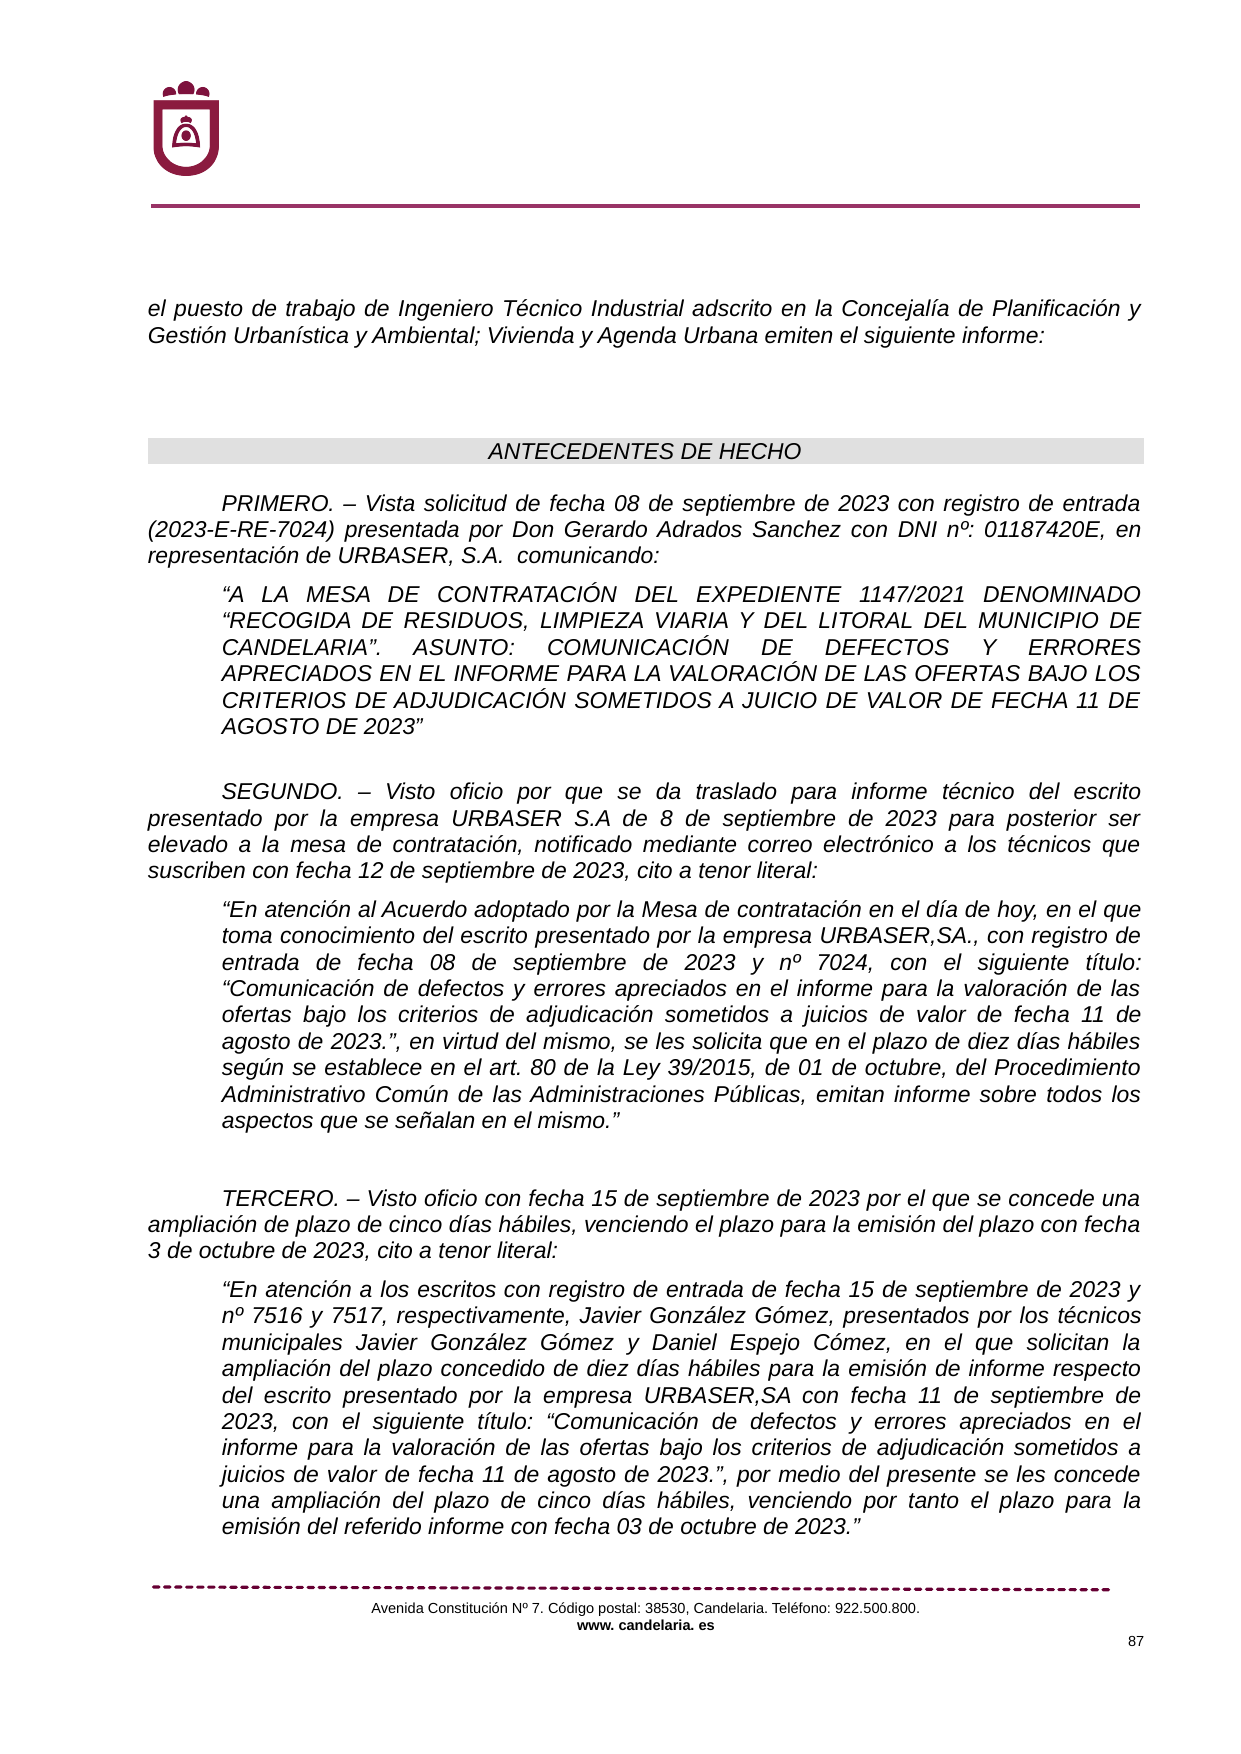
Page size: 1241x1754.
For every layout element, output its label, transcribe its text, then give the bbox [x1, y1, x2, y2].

text PRIMERO. – Vista solicitud de fecha 08 de septiembre de 2023 con registro de entrada (2023-E-RE-7024) presentada por Don Gerardo Adrados Sanchez con DNI nº: 01187420E, en representación de URBASER, S.A. comunicando: [148, 489, 1144, 569]
text “A LA MESA DE CONTRATACIÓN DEL EXPEDIENTE 1147/2021 DENOMINADO “RECOGIDA DE RESIDUOS, LIMPIEZA VIARIA Y DEL LITORAL DEL MUNICIPIO DE CANDELARIA”. ASUNTO: COMUNICACIÓN DE DEFECTOS Y ERRORES APRECIADOS EN EL INFORME PARA LA VALORACIÓN DE LAS OFERTAS BAJO LOS CRITERIOS DE ADJUDICACIÓN SOMETIDOS A JUICIO DE VALOR DE FECHA 11 DE AGOSTO DE 2023” [222, 581, 1144, 739]
text el puesto de trabajo de Ingeniero Técnico Industrial adscrito en la Concejalía de Planificación y Gestión Urbanística y Ambiental; Vivienda y Agenda Urbana emiten el siguiente informe: [148, 295, 1144, 348]
text “En atención al Acuerdo adoptado por la Mesa de contratación en el día de hoy, en el que toma conocimiento del escrito presentado por la empresa URBASER,SA., con registro de entrada de fecha 08 de septiembre de 2023 y nº 7024, con el siguiente título: “Comunicación de defectos y errores apreciados en el informe para la valoración de las ofertas bajo los criterios de adjudicación sometidos a juicios de valor de fecha 11 de agosto de 2023.”, en virtud del mismo, se les solicita que en el plazo de diez días hábiles según se establece en el art. 80 de la Ley 39/2015, de 01 de octubre, del Procedimiento Administrativo Común de las Administraciones Públicas, emitan informe sobre todos los aspectos que se señalan en el mismo.” [222, 896, 1144, 1133]
text “En atención a los escritos con registro de entrada de fecha 15 de septiembre de 2023 y nº 7516 y 7517, respectivamente, Javier González Gómez, presentados por los técnicos municipales Javier González Gómez y Daniel Espejo Cómez, en el que solicitan la ampliación del plazo concedido de diez días hábiles para la emisión de informe respecto del escrito presentado por la empresa URBASER,SA con fecha 11 de septiembre de 2023, con el siguiente título: “Comunicación de defectos y errores apreciados en el informe para la valoración de las ofertas bajo los criterios de adjudicación sometidos a juicios de valor de fecha 11 de agosto de 2023.”, por medio del presente se les concede una ampliación del plazo de cinco días hábiles, venciendo por tanto el plazo para la emisión del referido informe con fecha 03 de octubre de 2023.” [222, 1276, 1144, 1540]
text SEGUNDO. – Visto oficio por que se da traslado para informe técnico del escrito presentado por la empresa URBASER S.A de 8 de septiembre de 2023 para posterior ser elevado a la mesa de contratación, notificado mediante correo electrónico a los técnicos que suscriben con fecha 12 de septiembre de 2023, cito a tenor literal: [148, 752, 1144, 883]
text TERCERO. – Visto oficio con fecha 15 de septiembre de 2023 por el que se concede una ampliación de plazo de cinco días hábiles, venciendo el plazo para la emisión del plazo con fecha 3 de octubre de 2023, cito a tenor literal: [148, 1184, 1144, 1264]
text ANTECEDENTES DE HECHO [148, 438, 1144, 464]
